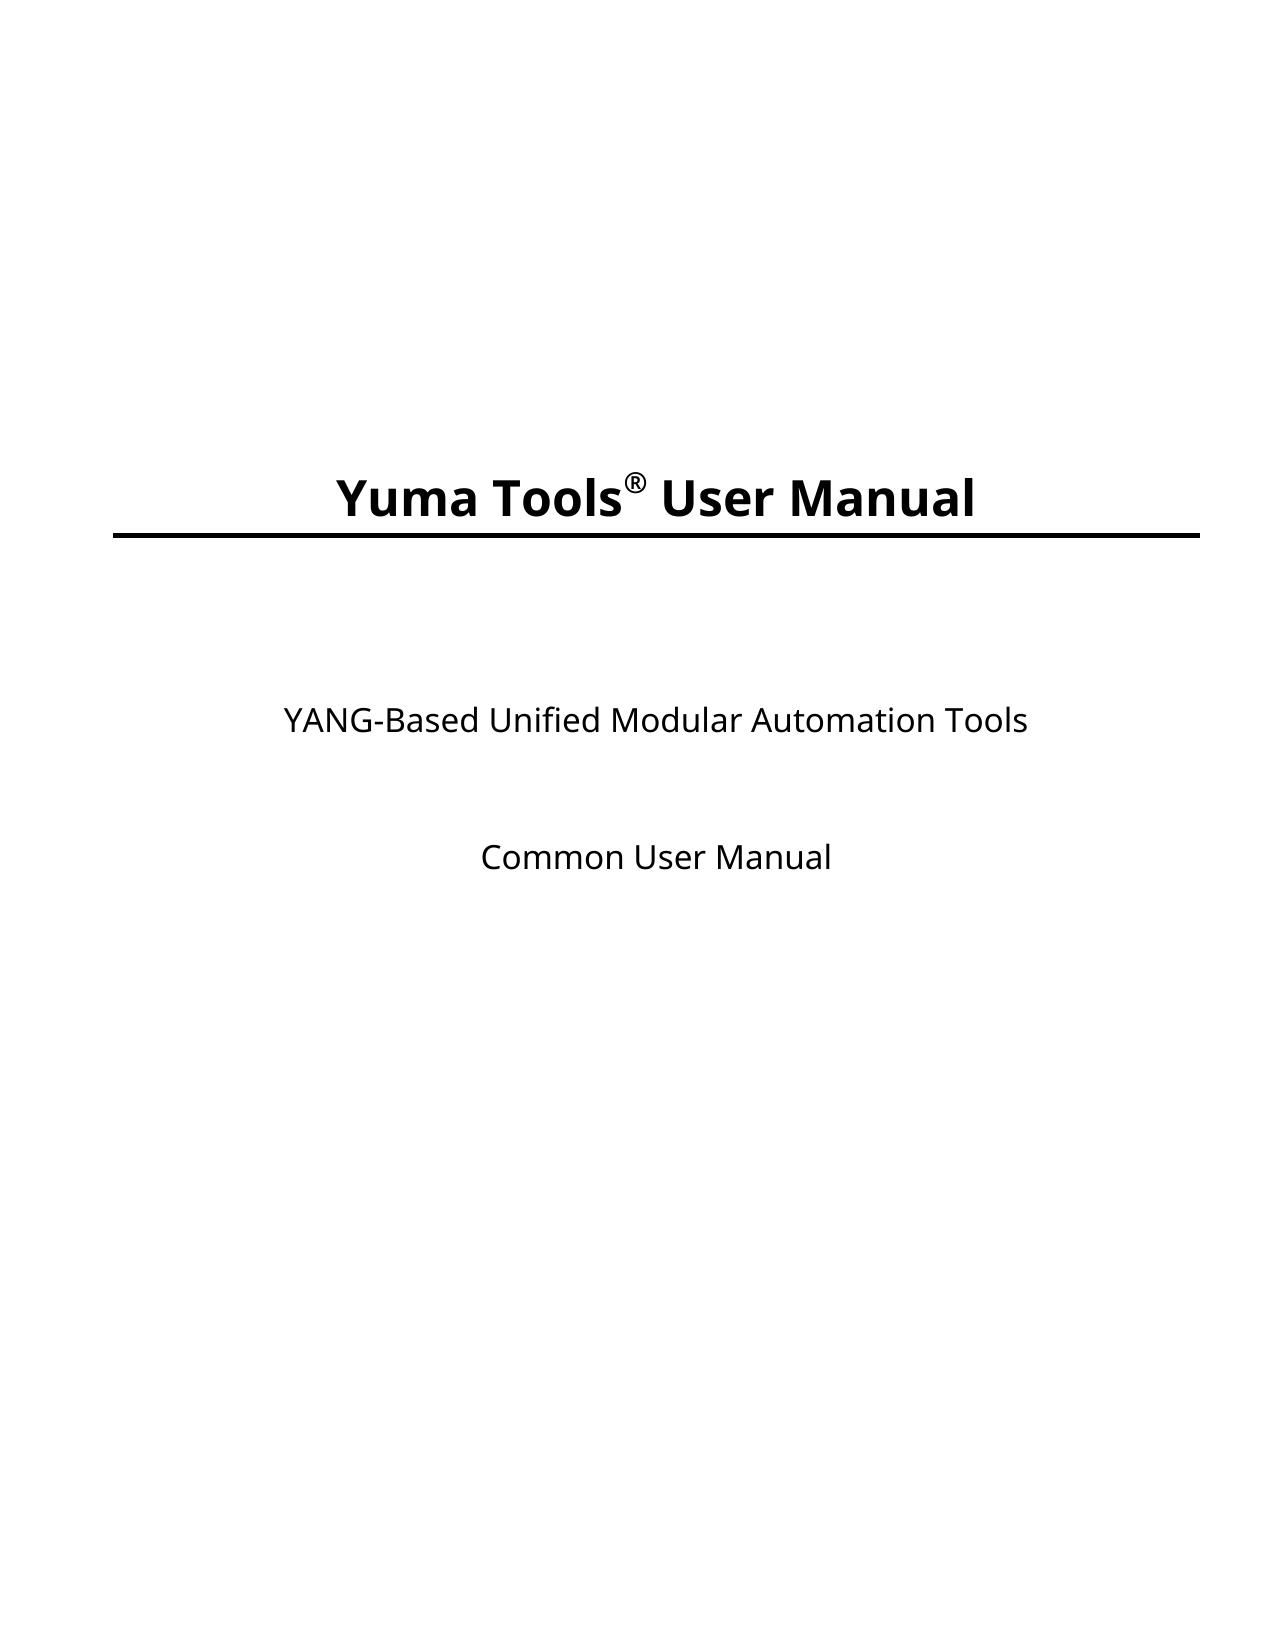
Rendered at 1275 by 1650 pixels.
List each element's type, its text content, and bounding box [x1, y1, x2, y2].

text Common User Manual [112, 833, 1200, 879]
title Yuma Tools® User Manual [112, 462, 1200, 538]
text YANG-Based Unified Modular Automation Tools [112, 697, 1200, 743]
